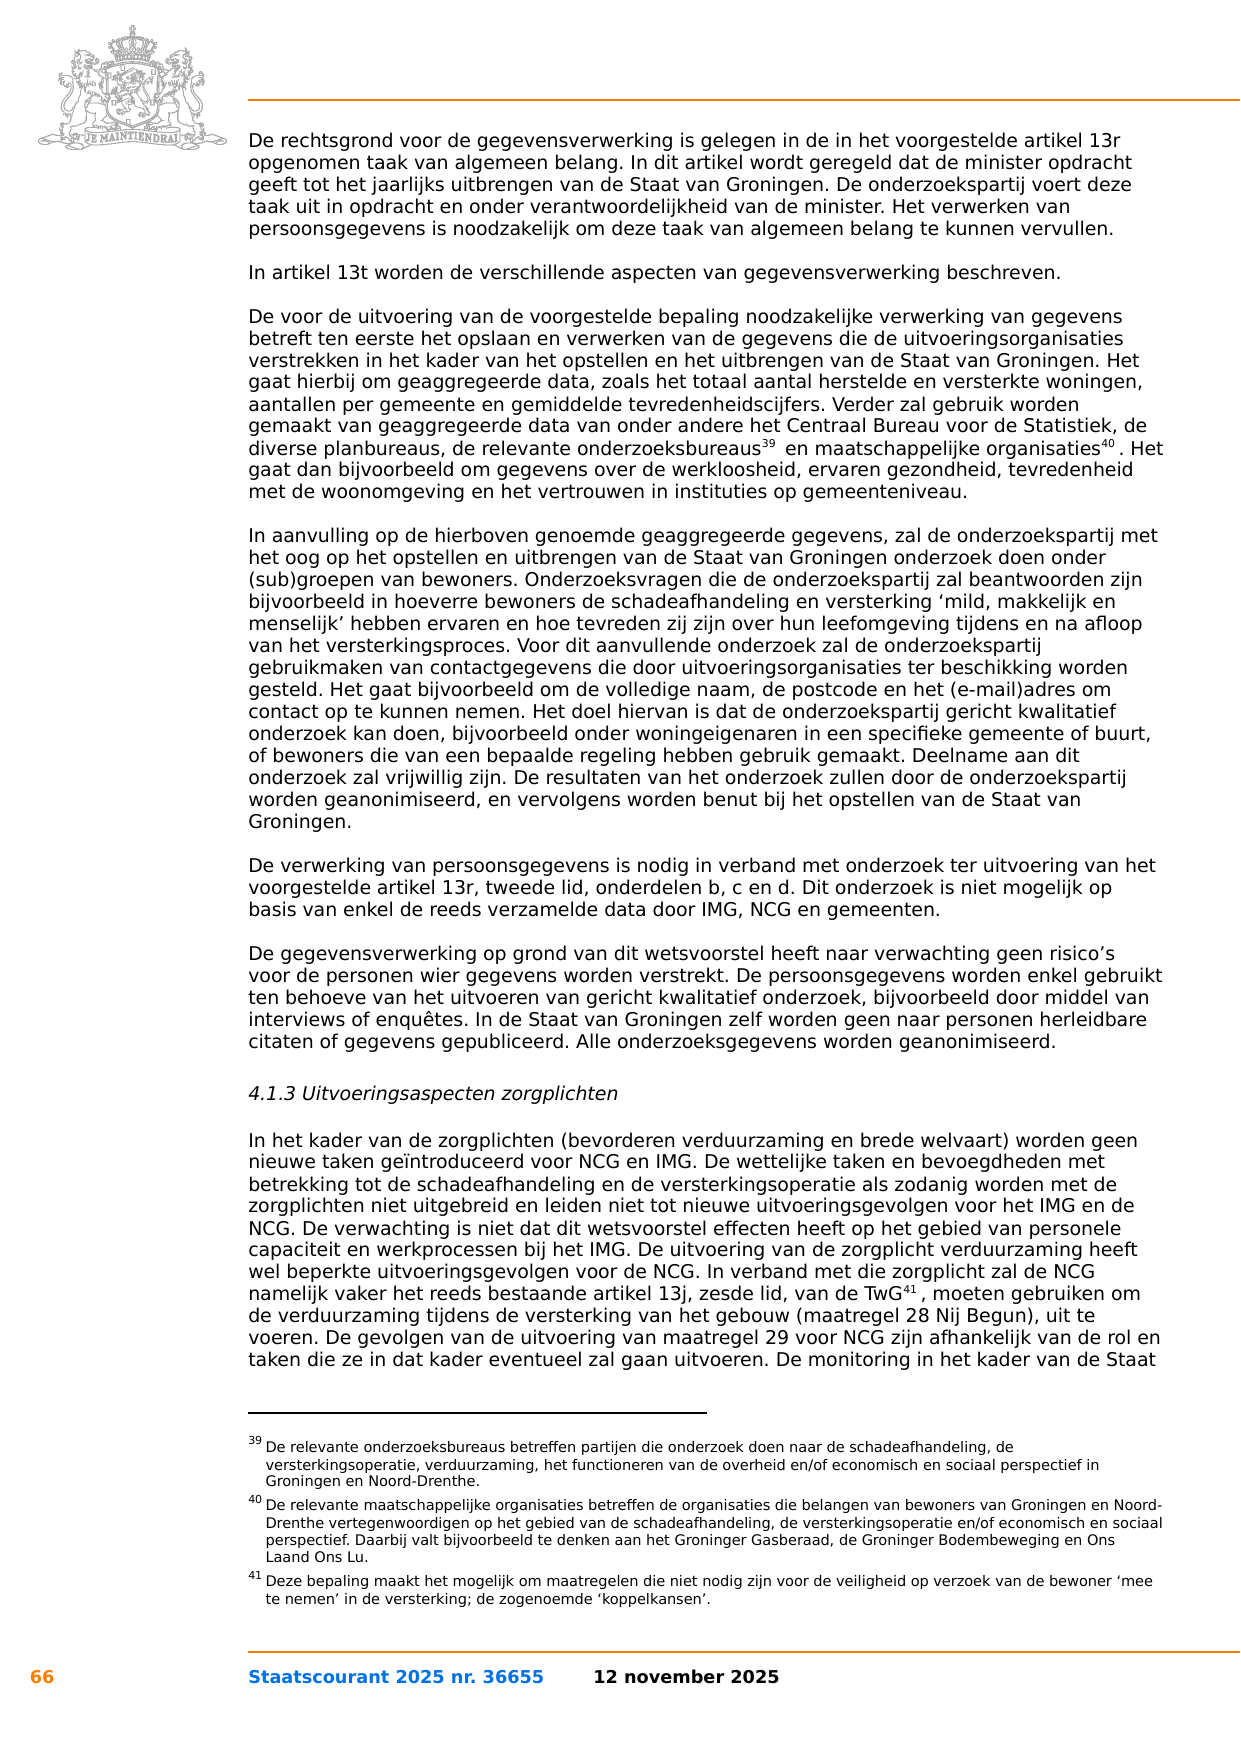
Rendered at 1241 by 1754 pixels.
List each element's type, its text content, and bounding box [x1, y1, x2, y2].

text De gegevensverwerking op grond van dit wetsvoorstel heeft naar verwachting geen risico’s voor de personen wier gegevens worden verstrekt. De persoonsgegevens worden enkel gebruikt ten behoeve van het uitvoeren van gericht kwalitatief onderzoek, bijvoorbeeld door middel van interviews of enquêtes. In de Staat van Groningen zelf worden geen naar personen herleidbare citaten of gegevens gepubliceerd. Alle onderzoeksgegevens worden geanonimiseerd. [248, 943, 1163, 1052]
text In artikel 13t worden de verschillende aspecten van gegevensverwerking beschreven. [248, 262, 1163, 284]
text De verwerking van persoonsgegevens is nodig in verband met onderzoek ter uitvoering van het voorgestelde artikel 13r, tweede lid, onderdelen b, c en d. Dit onderzoek is niet mogelijk op basis van enkel de reeds verzamelde data door IMG, NCG en gemeenten. [248, 855, 1163, 921]
text De relevante onderzoeksbureaus betreffen partijen die onderzoek doen naar de schadeafhandeling, de versterkingsoperatie, verduurzaming, het functioneren van de overheid en/of economisch en sociaal perspectief in Groningen en Noord-Drenthe. [248, 1434, 1163, 1490]
subtitle 4.1.3 Uitvoeringsaspecten zorgplichten [248, 1082, 1163, 1104]
text In het kader van de zorgplichten (bevorderen verduurzaming en brede welvaart) worden geen nieuwe taken geïntroduceerd voor NCG en IMG. De wettelijke taken en bevoegdheden met betrekking tot de schadeafhandeling en de versterkingsoperatie als zodanig worden met de zorgplichten niet uitgebreid en leiden niet tot nieuwe uitvoeringsgevolgen voor het IMG en de NCG. De verwachting is niet dat dit wetsvoorstel effecten heeft op het gebied van personele capaciteit en werkprocessen bij het IMG. De uitvoering van de zorgplicht verduurzaming heeft wel beperkte uitvoeringsgevolgen voor de NCG. In verband met die zorgplicht zal de NCG namelijk vaker het reeds bestaande artikel 13j, zesde lid, van de TwG, moeten gebruiken om de verduurzaming tijdens de versterking van het gebouw (maatregel 28 Nij Begun), uit te voeren. De gevolgen van de uitvoering van maatregel 29 voor NCG zijn afhankelijk van de rol en taken die ze in dat kader eventueel zal gaan uitvoeren. De monitoring in het kader van de Staat [248, 1129, 1163, 1371]
picture [38, 25, 227, 150]
text Deze bepaling maakt het mogelijk om maatregelen die niet nodig zijn voor de veiligheid op verzoek van de bewoner ‘mee te nemen’ in de versterking; de zogenoemde ‘koppelkansen’. [248, 1569, 1163, 1608]
text De voor de uitvoering van de voorgestelde bepaling noodzakelijke verwerking van gegevens betreft ten eerste het opslaan en verwerken van de gegevens die de uitvoeringsorganisaties verstrekken in het kader van het opstellen en het uitbrengen van de Staat van Groningen. Het gaat hierbij om geaggregeerde data, zoals het totaal aantal herstelde en versterkte woningen, aantallen per gemeente en gemiddelde tevredenheidscijfers. Verder zal gebruik worden gemaakt van geaggregeerde data van onder andere het Centraal Bureau voor de Statistiek, de diverse planbureaus, de relevante onderzoeksbureaus en maatschappelijke organisaties. Het gaat dan bijvoorbeeld om gegevens over de werkloosheid, ervaren gezondheid, tevredenheid met de woonomgeving en het vertrouwen in instituties op gemeenteniveau. [248, 306, 1163, 503]
text De rechtsgrond voor de gegevensverwerking is gelegen in de in het voorgestelde artikel 13r opgenomen taak van algemeen belang. In dit artikel wordt geregeld dat de minister opdracht geeft tot het jaarlijks uitbrengen van de Staat van Groningen. De onderzoekspartij voert deze taak uit in opdracht en onder verantwoordelijkheid van de minister. Het verwerken van persoonsgegevens is noodzakelijk om deze taak van algemeen belang te kunnen vervullen. [248, 130, 1163, 240]
text In aanvulling op de hierboven genoemde geaggregeerde gegevens, zal de onderzoekspartij met het oog op het opstellen en uitbrengen van de Staat van Groningen onderzoek doen onder (sub)groepen van bewoners. Onderzoeksvragen die de onderzoekspartij zal beantwoorden zijn bijvoorbeeld in hoeverre bewoners de schadeafhandeling en versterking ‘mild, makkelijk en menselijk’ hebben ervaren en hoe tevreden zij zijn over hun leefomgeving tijdens en na afloop van het versterkingsproces. Voor dit aanvullende onderzoek zal de onderzoekspartij gebruikmaken van contactgegevens die door uitvoeringsorganisaties ter beschikking worden gesteld. Het gaat bijvoorbeeld om de volledige naam, de postcode en het (e-mail)adres om contact op te kunnen nemen. Het doel hiervan is dat de onderzoekspartij gericht kwalitatief onderzoek kan doen, bijvoorbeeld onder woningeigenaren in een specifieke gemeente of buurt, of bewoners die van een bepaalde regeling hebben gebruik gemaakt. Deelname aan dit onderzoek zal vrijwillig zijn. De resultaten van het onderzoek zullen door de onderzoekspartij worden geanonimiseerd, en vervolgens worden benut bij het opstellen van de Staat van Groningen. [248, 525, 1163, 833]
text De relevante maatschappelijke organisaties betreffen de organisaties die belangen van bewoners van Groningen en Noord-Drenthe vertegenwoordigen op het gebied van de schadeafhandeling, de versterkingsoperatie en/of economisch en sociaal perspectief. Daarbij valt bijvoorbeeld te denken aan het Groninger Gasberaad, de Groninger Bodembeweging en Ons Laand Ons Lu. [248, 1493, 1163, 1566]
